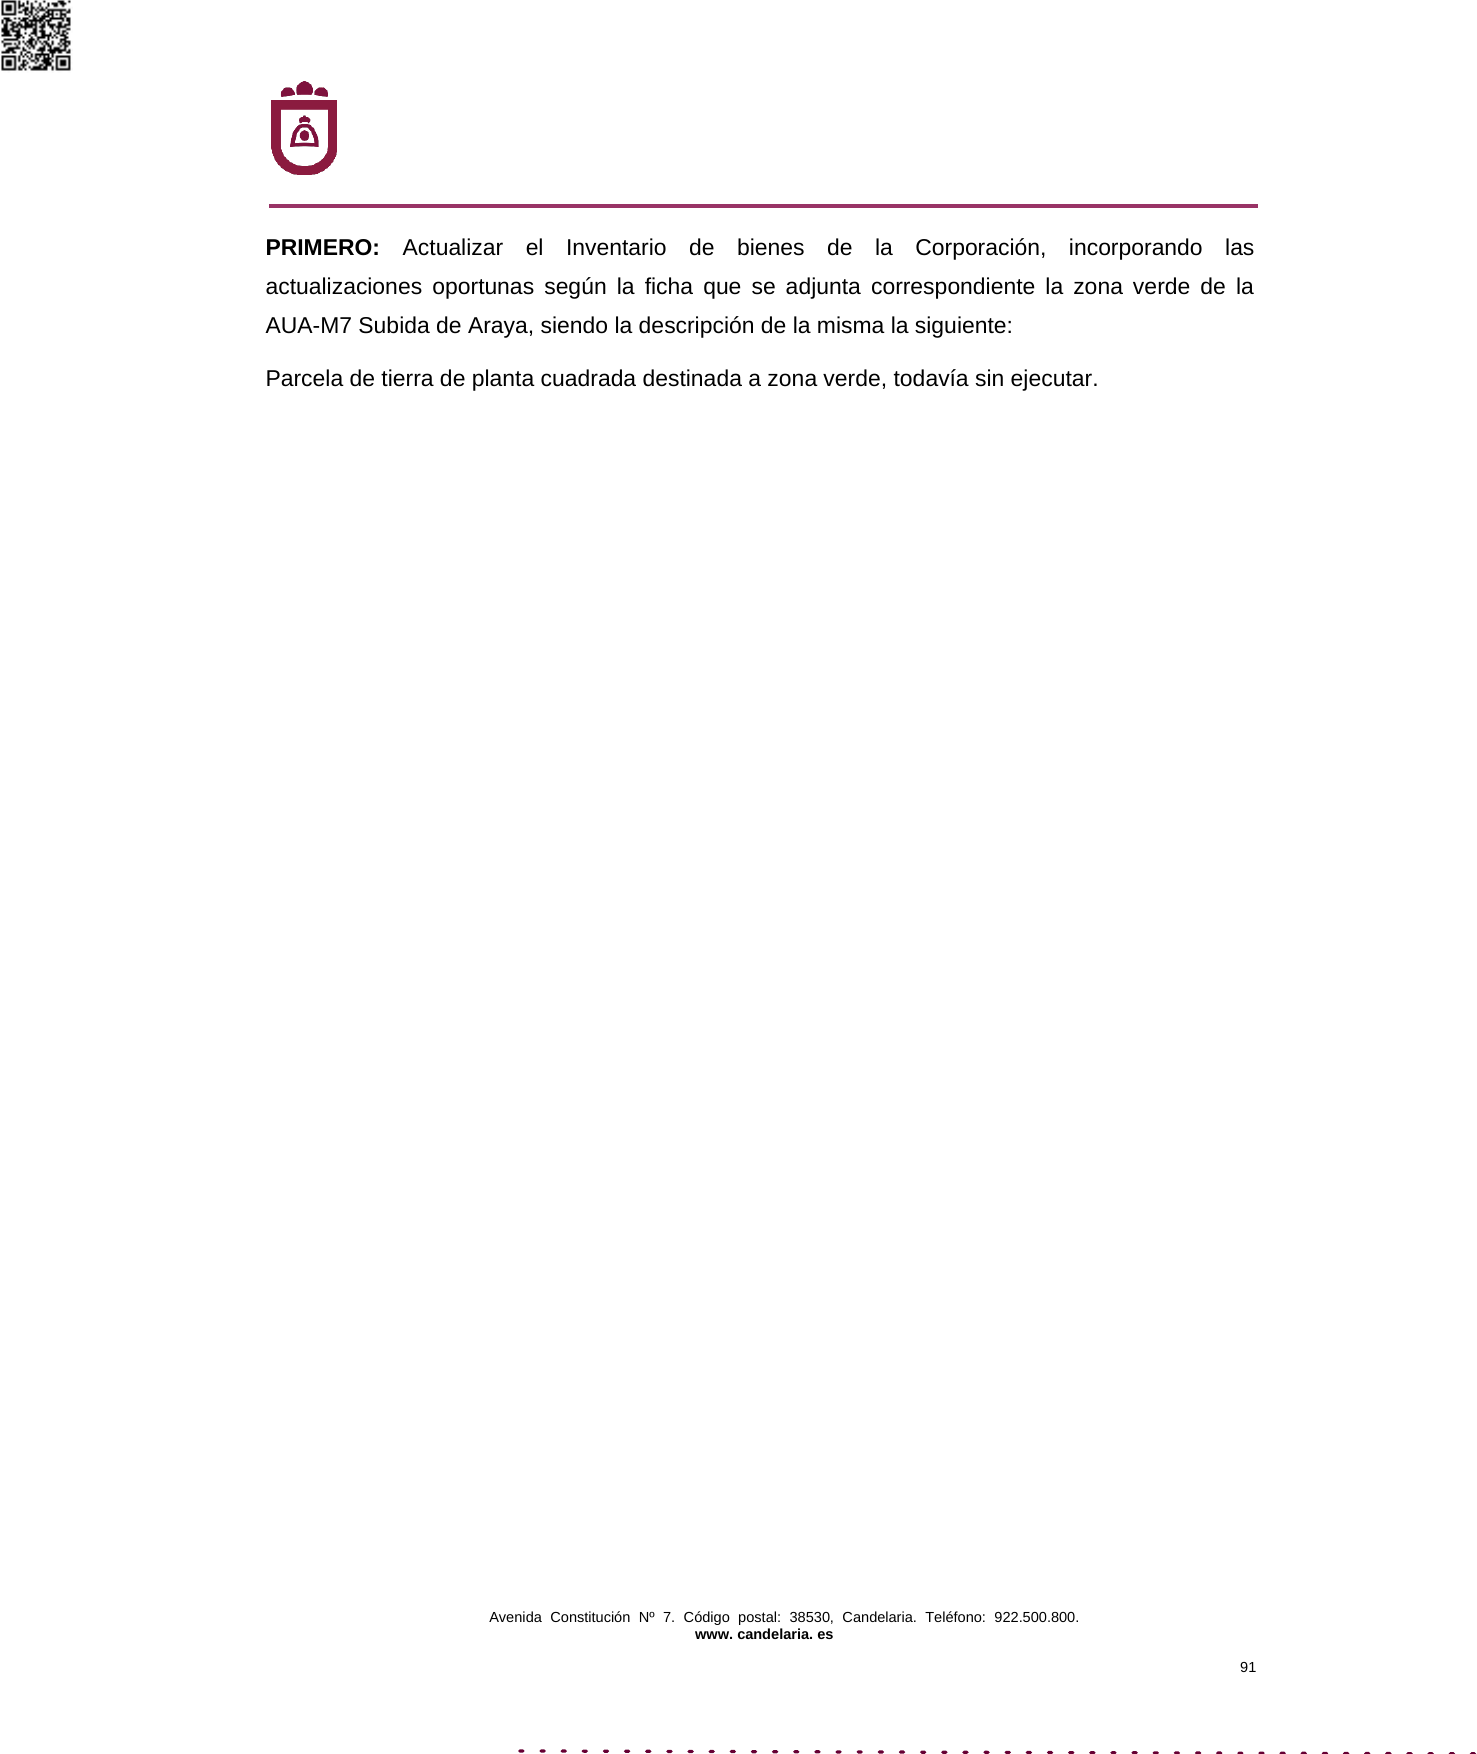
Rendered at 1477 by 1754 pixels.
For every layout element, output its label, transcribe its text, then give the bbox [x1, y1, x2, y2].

text PRIMERO: Actualizar el Inventario de bienes de la Corporación, incorporando las actualizaciones oportunas según la ficha que se adjunta correspondiente la zona verde de la AUA-M7 Subida de Araya, siendo la descripción de la misma la siguiente: [265, 233, 1255, 339]
text Parcela de tierra de planta cuadrada destinada a zona verde, todavía sin ejecutar. [265, 364, 1263, 391]
